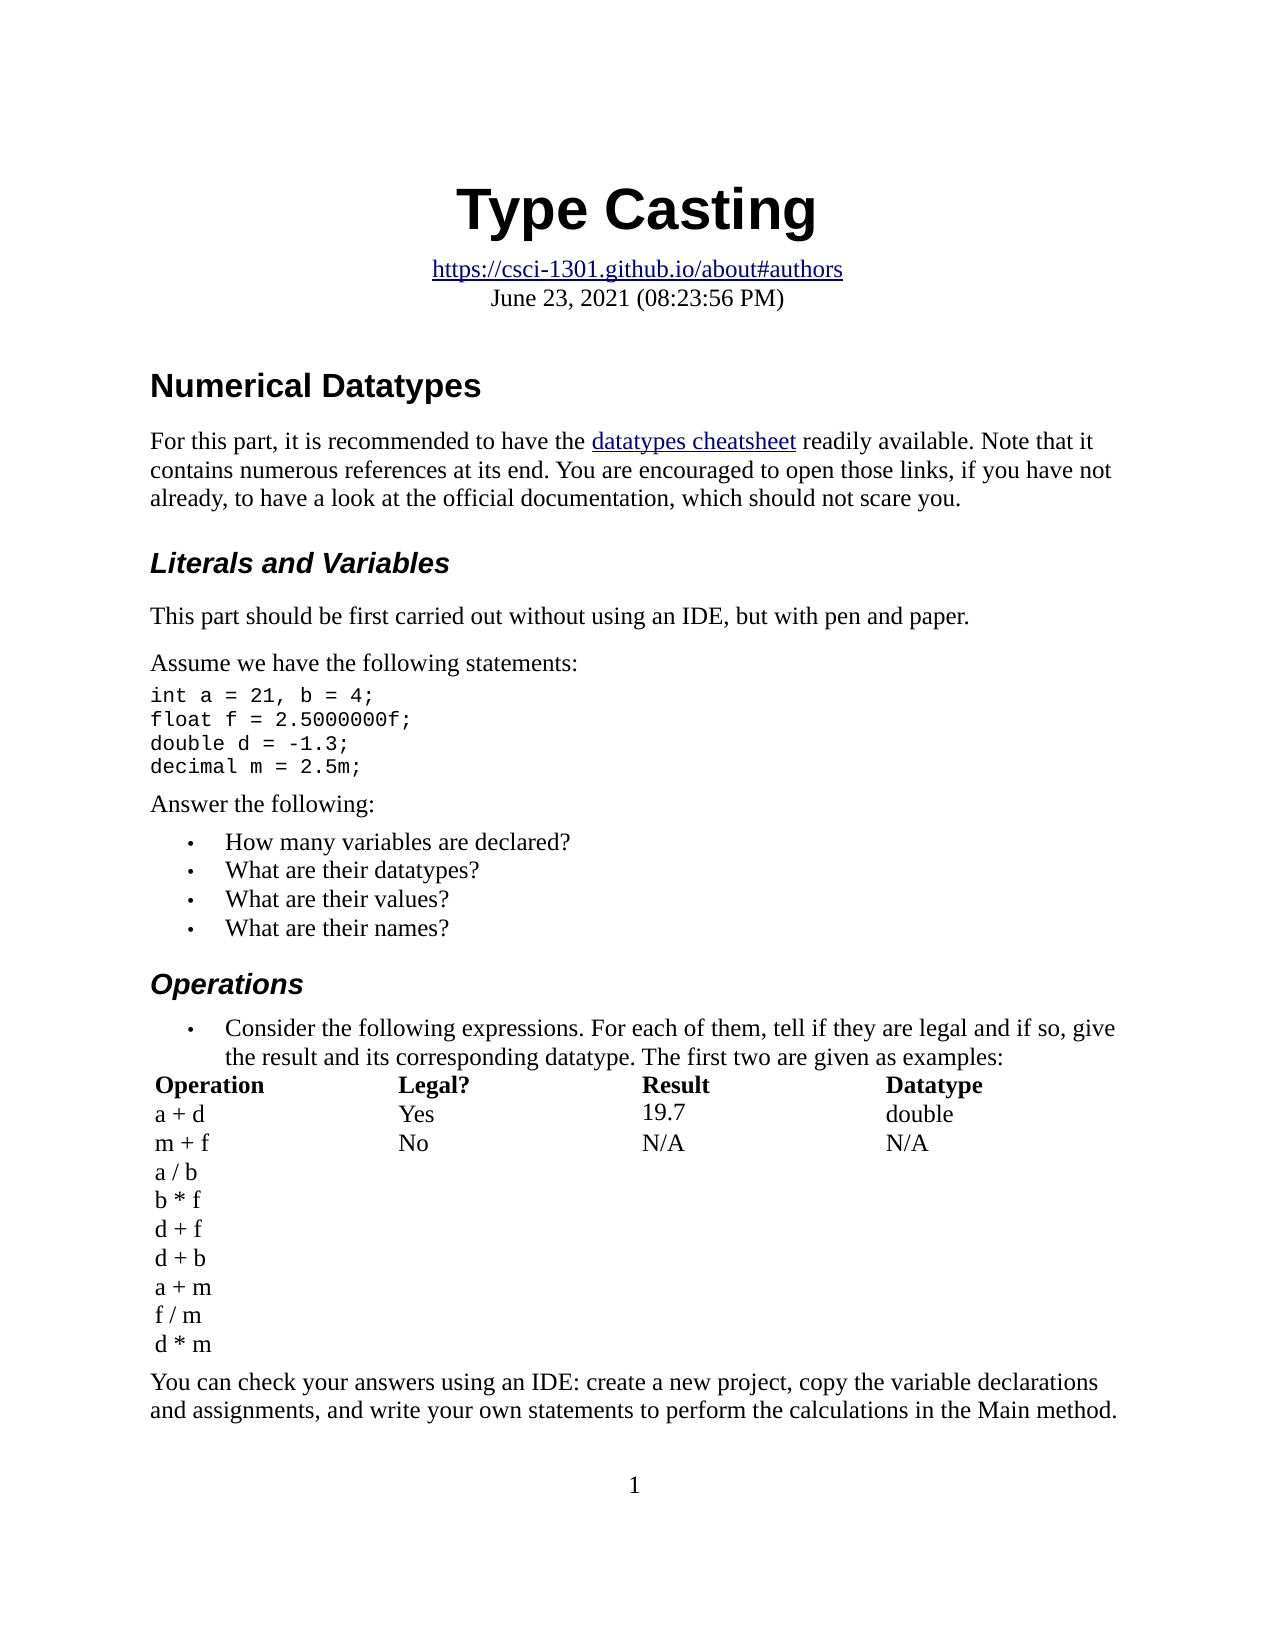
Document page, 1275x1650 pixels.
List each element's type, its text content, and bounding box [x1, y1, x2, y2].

title Type Casting [150, 175, 1125, 242]
table_cell [394, 1329, 637, 1358]
list What are their names? [187, 913, 1125, 942]
table_cell [638, 1099, 881, 1128]
table_cell [638, 1300, 881, 1329]
table_header Operation [150, 1070, 394, 1099]
table_cell [394, 1243, 637, 1272]
subtitle Operations [150, 967, 1125, 1000]
text This part should be first carried out without using an IDE, but with pen and paper. [150, 601, 1125, 630]
table_cell N/A [881, 1128, 1125, 1157]
table_cell [638, 1243, 881, 1272]
text For this part, it is recommended to have the datatypes cheatsheet readily available. Note that it contains numerous references at its end. You are encouraged to open those links, if you have not already, to have a look at the official documentation, which should not scare you. [150, 426, 1125, 512]
table_cell No [394, 1128, 637, 1157]
table_cell [881, 1185, 1125, 1214]
table_cell [881, 1243, 1125, 1272]
table_cell d * m [150, 1329, 394, 1358]
text int a = 21, b = 4; [150, 686, 1125, 709]
table_cell [881, 1329, 1125, 1358]
table_cell [881, 1157, 1125, 1185]
table_cell double [881, 1099, 1125, 1128]
table_cell N/A [638, 1128, 881, 1157]
subtitle Literals and Variables [150, 546, 1125, 580]
table_cell d + f [150, 1214, 394, 1243]
table_cell [638, 1329, 881, 1358]
table_header Result [638, 1070, 881, 1099]
table_cell a + d [150, 1099, 394, 1128]
table_cell [394, 1300, 637, 1329]
table_cell a / b [150, 1157, 394, 1185]
table_header Datatype [881, 1070, 1125, 1099]
text Answer the following: [150, 789, 1125, 818]
text Assume we have the following statements: [150, 648, 1125, 677]
table_cell [394, 1214, 637, 1243]
table_header Legal? [394, 1070, 637, 1099]
table_cell [394, 1157, 637, 1185]
text double d = -1.3; [150, 733, 1125, 756]
list Consider the following expressions. For each of them, tell if they are legal and if so, give the result and its corresponding datatype. The first two are given as examples: [187, 1013, 1125, 1070]
table_cell [881, 1272, 1125, 1300]
table_cell [881, 1300, 1125, 1329]
table_cell [881, 1214, 1125, 1243]
text https://csci-1301.github.io/about#authors [150, 254, 1125, 283]
table_cell a + m [150, 1272, 394, 1300]
table_cell f / m [150, 1300, 394, 1329]
table_cell [638, 1185, 881, 1214]
list How many variables are declared? [187, 827, 1125, 856]
table_cell [394, 1185, 637, 1214]
list What are their values? [187, 884, 1125, 913]
table_cell [394, 1272, 637, 1300]
table_cell b * f [150, 1185, 394, 1214]
table_cell Yes [394, 1099, 637, 1128]
text float f = 2.5000000f; [150, 709, 1125, 733]
table_cell [638, 1214, 881, 1243]
list What are their datatypes? [187, 856, 1125, 884]
table_cell m + f [150, 1128, 394, 1157]
text decimal m = 2.5m; [150, 756, 1125, 780]
table_cell [638, 1157, 881, 1185]
text You can check your answers using an IDE: create a new project, copy the variable declarations and assignments, and write your own statements to perform the calculations in the Main method. [150, 1367, 1125, 1424]
table_cell d + b [150, 1243, 394, 1272]
subtitle Numerical Datatypes [150, 366, 1125, 404]
text June 23, 2021 (08:23:56 PM) [150, 283, 1125, 312]
table_cell [638, 1272, 881, 1300]
